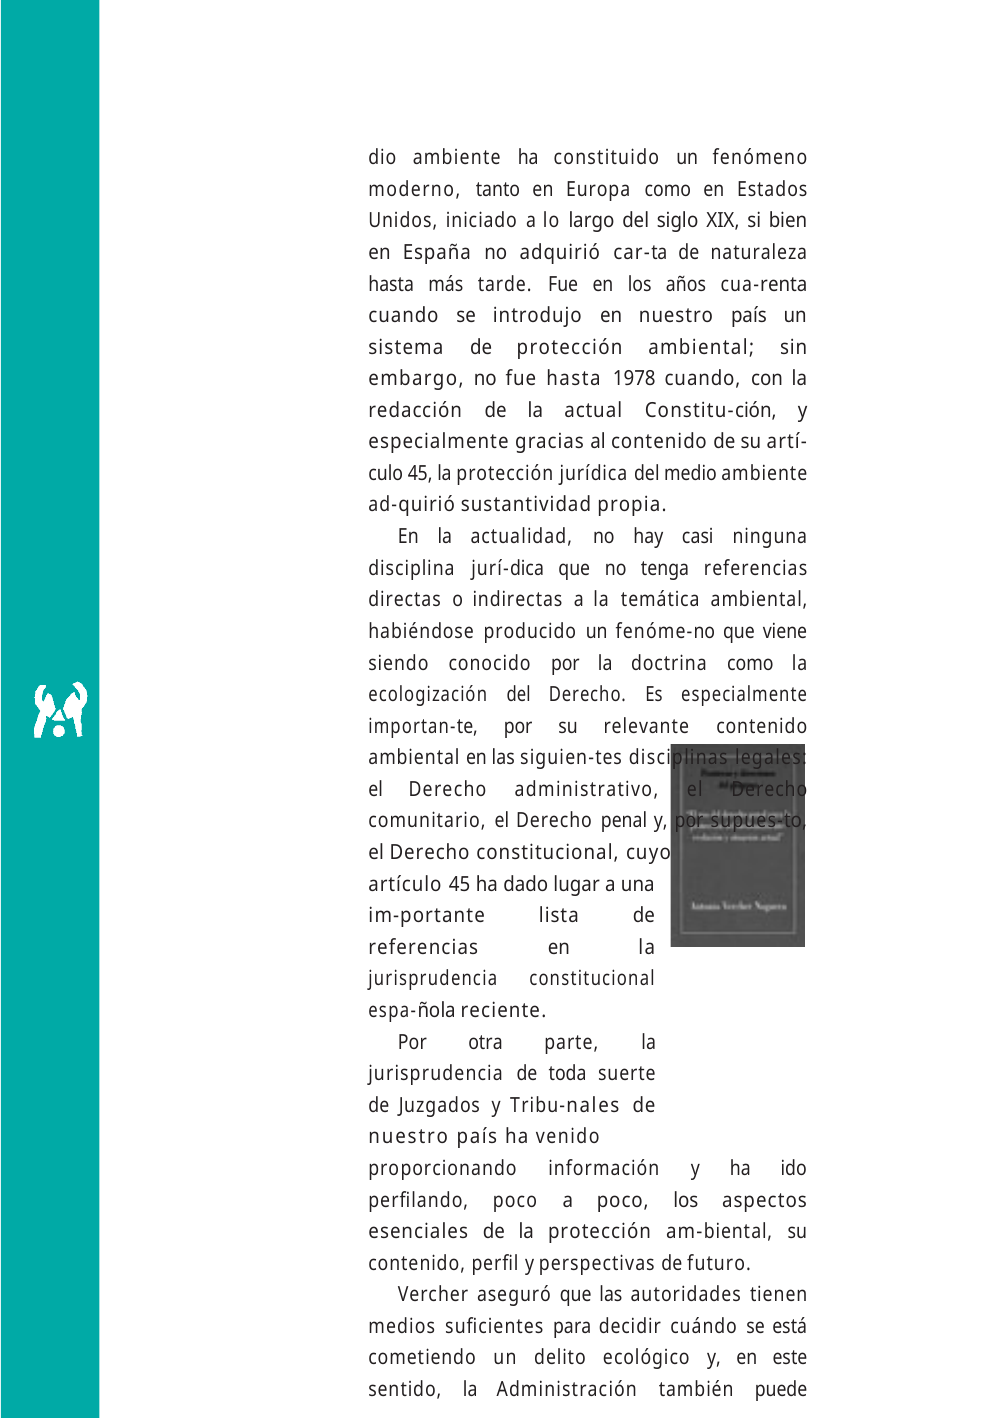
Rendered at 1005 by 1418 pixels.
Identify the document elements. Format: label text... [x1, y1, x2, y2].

text proporcionando información y ha ido perfilando, poco a poco, los aspectos esenciales de la protección am-biental, su contenido, perfil y perspectivas de futuro. [368, 1153, 807, 1276]
text dio ambiente ha constituido un fenómeno moderno, tanto en Europa como en Estados Unidos, iniciado a lo largo del siglo XIX, si bien en España no adquirió car-ta de naturaleza hasta más tarde. Fue en los años cua-renta cuando se introdujo en nuestro país un sistema de protección ambiental; sin embargo, no fue hasta 1978 cuando, con la redacción de la actual Constitu-ción, y especialmente gracias al contenido de su artí-culo 45, la protección jurídica del medio ambiente ad-quirió sustantividad propia. [368, 142, 807, 518]
text Por otra parte, la jurisprudencia de toda suerte de Juzgados y Tribu-nales de nuestro país ha venido [368, 1027, 656, 1150]
text En la actualidad, no hay casi ninguna disciplina jurí-dica que no tenga referencias directas o indirectas a la temática ambiental, habiéndose producido un fenóme-no que viene siendo conocido por la doctrina como la ecologización del Derecho. Es especialmente importan-te, por su relevante contenido ambiental en las siguien-tes disciplinas legales: el Derecho administrativo, el Derecho comunitario, el Derecho penal y, por supues-to, el Derecho constitucional, cuyo [368, 521, 807, 866]
text Vercher aseguró que las autoridades tienen medios suficientes para decidir cuándo se está cometiendo un delito ecológico y, en este sentido, la Administración también puede [368, 1279, 807, 1402]
text artículo 45 ha dado lugar a una im-portante lista de referencias en la jurisprudencia constitucional espa-ñola reciente. [368, 869, 655, 1023]
